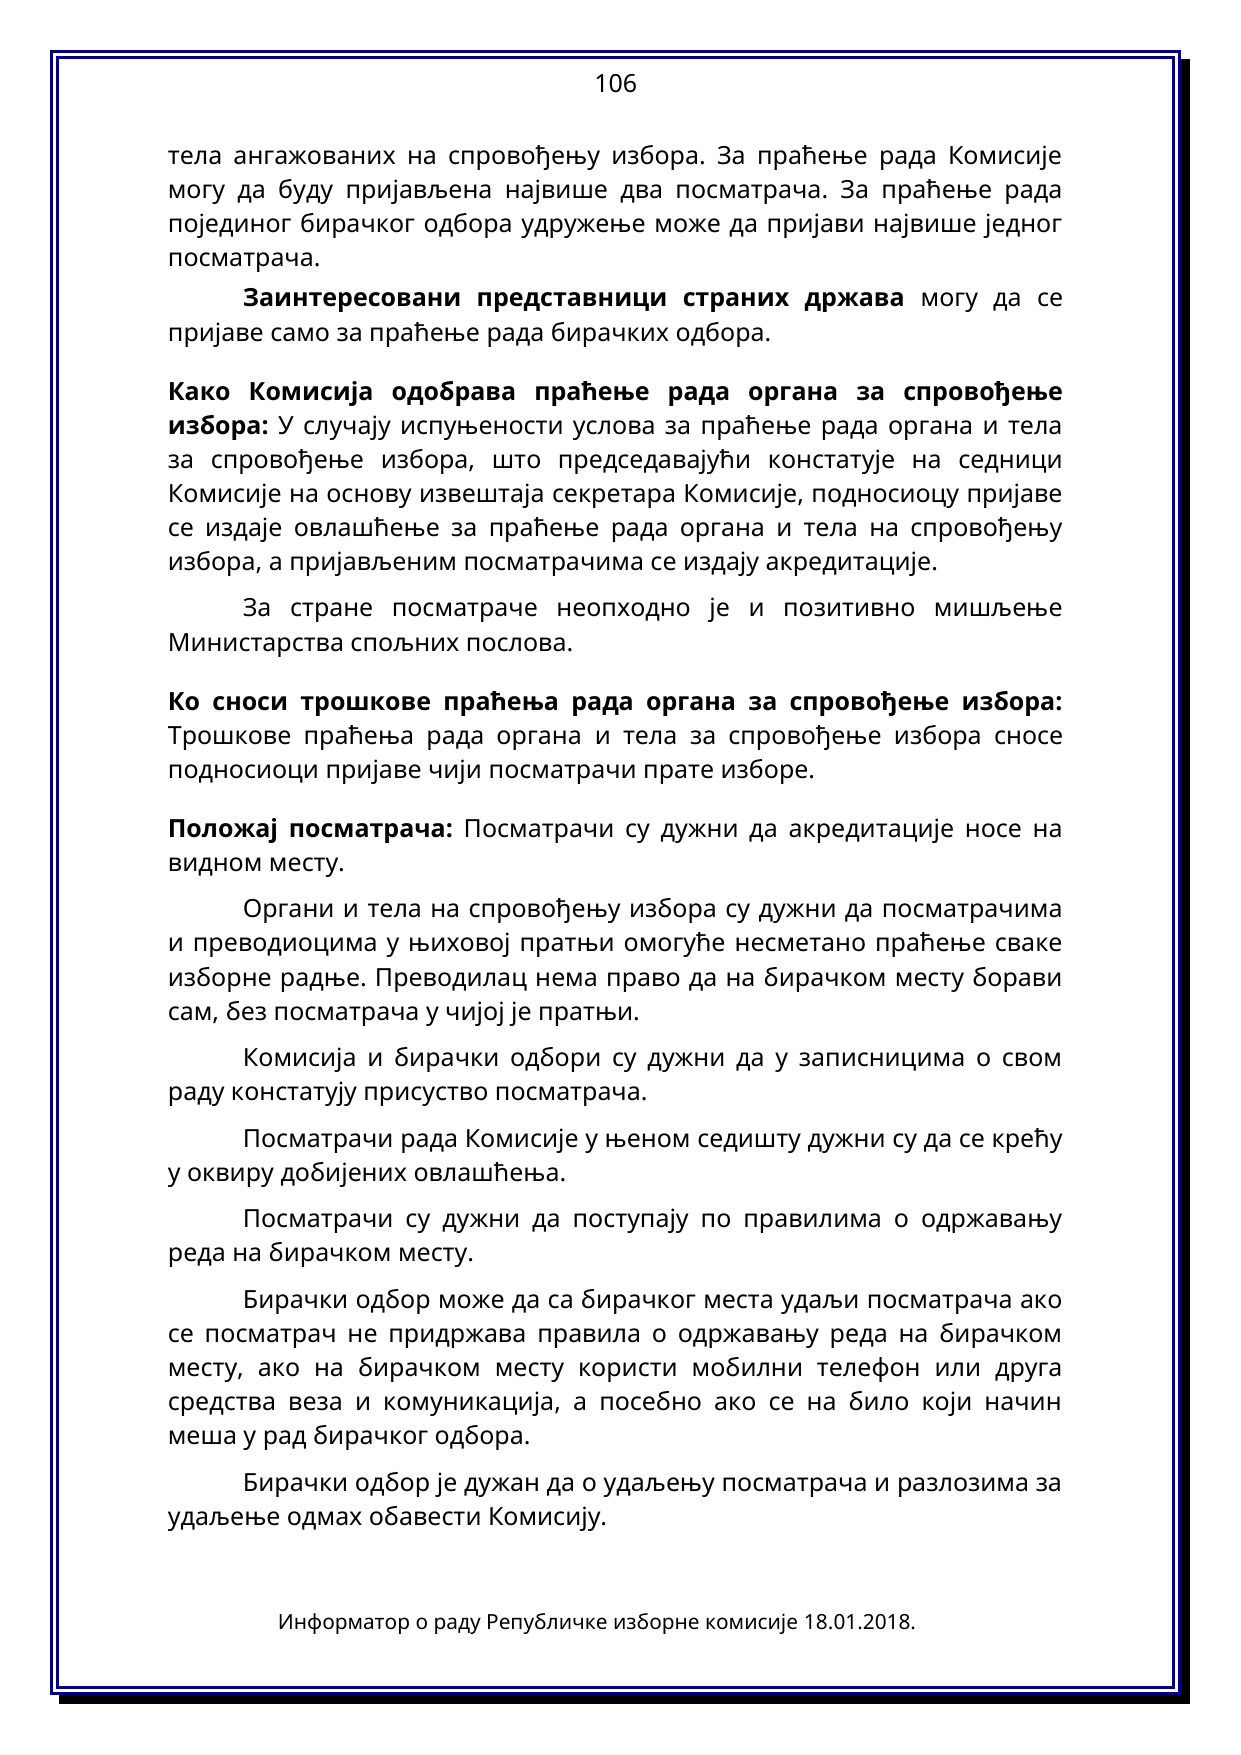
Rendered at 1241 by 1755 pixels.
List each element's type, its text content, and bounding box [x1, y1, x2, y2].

text Комисија и бирачки одбори су дужни да у записницима о свом раду констатују присуство посматрача. [168, 1040, 1063, 1108]
text Бирачки одбор је дужан да о удаљењу посматрача и разлозима за удаљење одмах обавести Комисију. [168, 1464, 1063, 1533]
text Како Комисија одобрава праћење рада органа за спровођење избора: У случају испуњености услова за праћење рада органа и тела за спровођење избора, што председавајући констатује на седници Комисије на основу извештаја секретара Комисије, подносиоцу пријаве се издаје овлашћење за праћење рада органа и тела на спровођењу избора, а пријављеним посматрачима се издају акредитације. [168, 373, 1063, 578]
text Положај посматрача: Посматрачи су дужни да акредитације носе на видном месту. [168, 810, 1063, 878]
text Органи и тела на спровођењу избора су дужни да посматрачима и преводиоцима у њиховој пратњи омогуће несметано праћење сваке изборне радње. Преводилац нема право да на бирачком месту борави сам, без посматрача у чијој је пратњи. [168, 891, 1063, 1027]
text Заинтересовани представници страних држава могу да се пријаве само за праћење рада бирачких одбора. [168, 280, 1063, 348]
text Посматрачи су дужни да поступају по правилима о одржавању реда на бирачком месту. [168, 1201, 1063, 1269]
text тела ангажованих на спровођењу избора. За праћење рада Комисије могу да буду пријављена највише два посматрача. За праћење рада појединог бирачког одбора удружење може да пријави највише једног посматрача. [168, 138, 1063, 274]
text Посматрачи рада Комисије у њеном седишту дужни су да се крећу у оквиру добијених овлашћења. [168, 1120, 1063, 1188]
text Ко сноси трошкове праћења рада органа за спровођење избора: Трошкове праћења рада органа и тела за спровођење избора сносе подносиоци пријаве чији посматрачи прате изборе. [168, 683, 1063, 785]
text За стране посматраче неопходно је и позитивно мишљење Министарства спољних послова. [168, 590, 1063, 658]
text Бирачки одбор може да са бирачког места удаљи посматрача ако се посматрач не придржава правила о одржавању реда на бирачком месту, ако на бирачком месту користи мобилни телефон или друга средства веза и комуникација, а посебно ако се на било који начин меша у рад бирачког одбора. [168, 1282, 1063, 1452]
